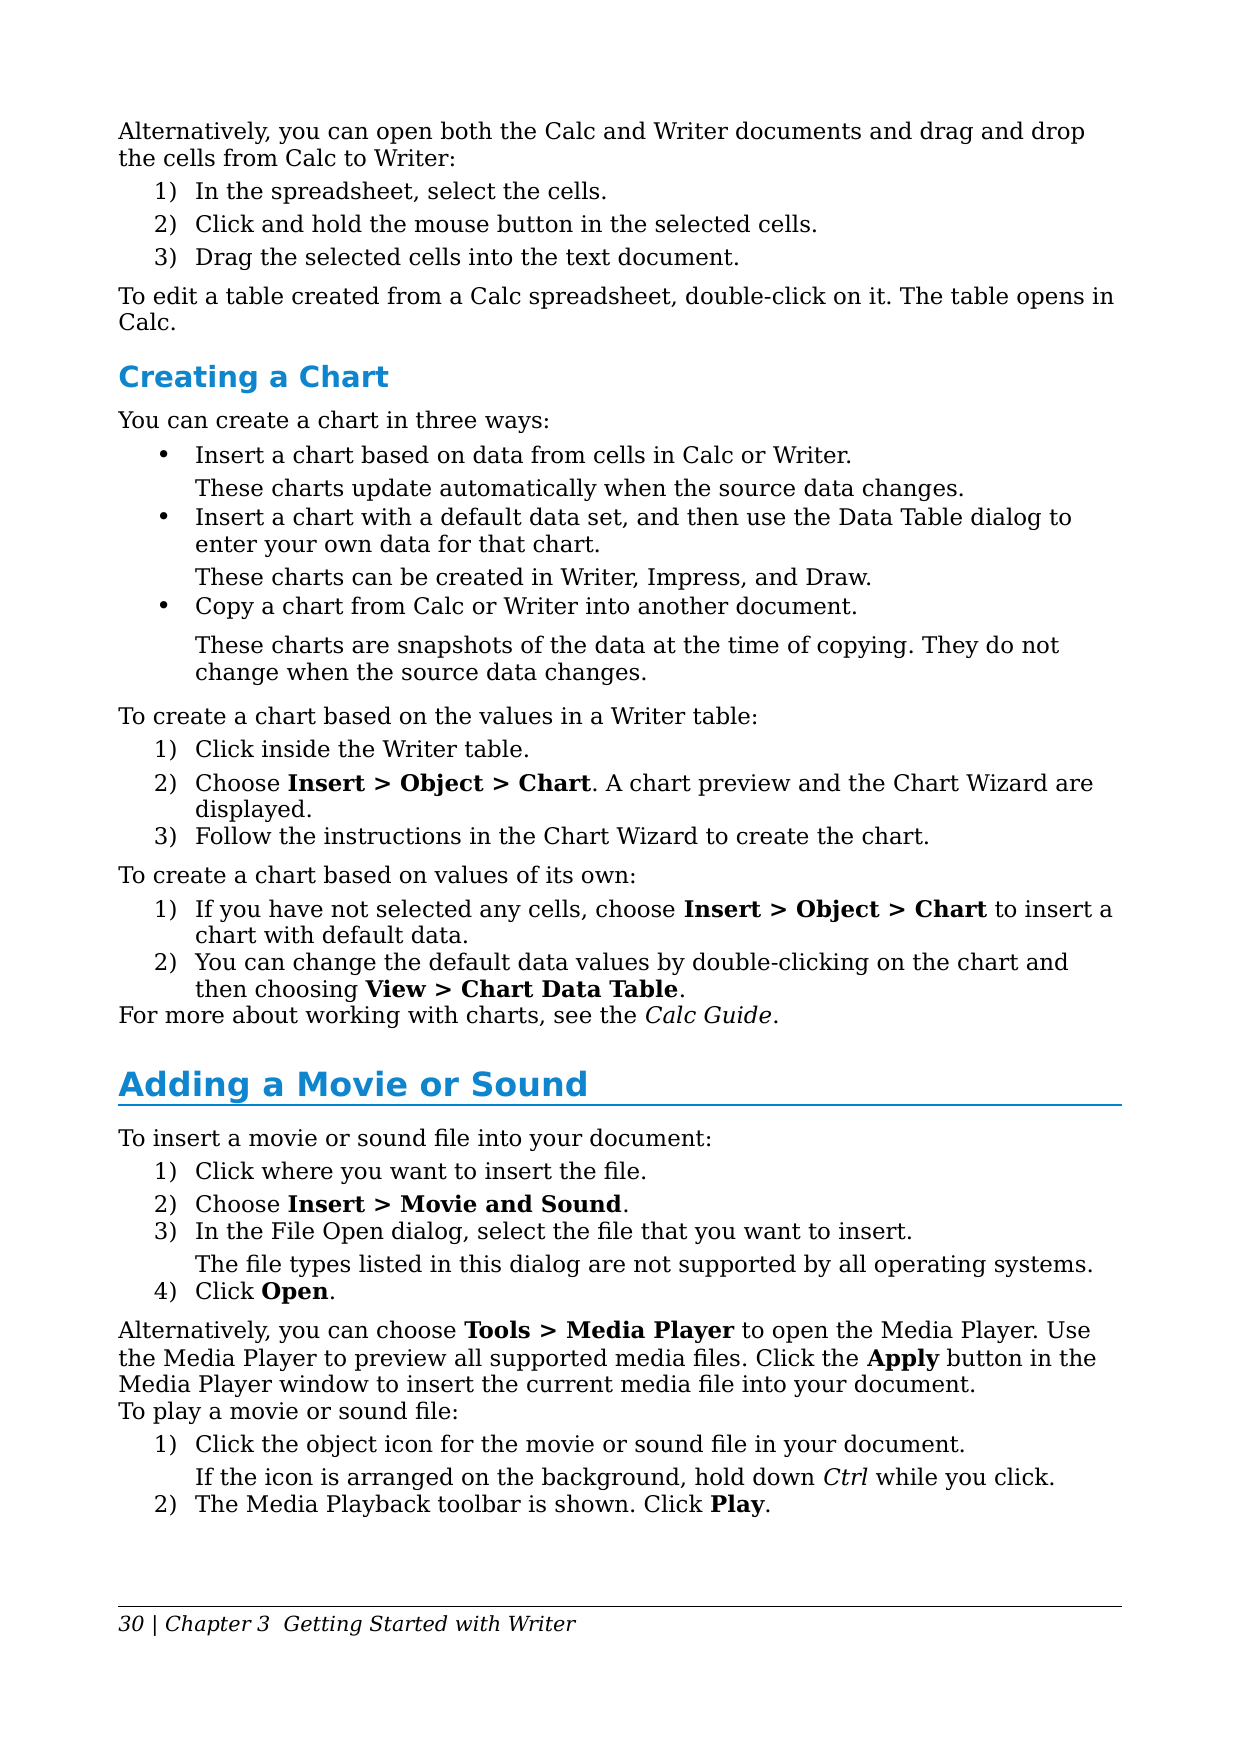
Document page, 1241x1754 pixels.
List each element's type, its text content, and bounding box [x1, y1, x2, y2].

list The Media Playback toolbar is shown. Click Play. [177, 1491, 1122, 1518]
list To play a movie or sound file: [118, 1398, 1122, 1425]
list These charts can be created in Writer, Impress, and Draw. [195, 564, 1122, 591]
subtitle Adding a Movie or Sound [118, 1066, 1122, 1104]
list Choose Insert > Movie and Sound. [177, 1191, 1122, 1218]
list To create a chart based on the values in a Writer table: [118, 703, 1122, 730]
list Click where you want to insert the file. [177, 1158, 1122, 1185]
list If the icon is arranged on the background, hold down Ctrl while you click. [195, 1464, 1122, 1491]
list Drag the selected cells into the text document. [177, 244, 1122, 270]
list Insert a chart based on data from cells in Calc or Writer. [156, 440, 1122, 469]
list These charts update automatically when the source data changes. [195, 475, 1122, 502]
text Alternatively, you can choose Tools > Media Player to open the Media Player. Use the Media Player to preview all supported media files. Click the Apply button in the Media Player window to insert the current media file into your document. [118, 1317, 1122, 1398]
list You can change the default data values by double-clicking on the chart and then choosing View > Chart Data Table. [177, 949, 1122, 1003]
list Click and hold the mouse button in the selected cells. [177, 211, 1122, 237]
list Click Open. [177, 1278, 1122, 1305]
list Insert a chart with a default data set, and then use the Data Table dialog to enter your own data for that chart. [156, 502, 1122, 558]
list Click the object icon for the movie or sound file in your document. [177, 1431, 1122, 1458]
list Click inside the Writer table. [177, 737, 1122, 763]
text To edit a table created from a Calc spreadsheet, double-click on it. The table opens in Calc. [118, 283, 1122, 336]
list If you have not selected any cells, choose Insert > Object > Chart to insert a chart with default data. [177, 895, 1122, 949]
list The file types listed in this dialog are not supported by all operating systems. [195, 1251, 1122, 1278]
list These charts are snapshots of the data at the time of copying. They do not change when the source data changes. [195, 632, 1122, 686]
list In the spreadsheet, select the cells. [177, 178, 1122, 204]
list Follow the instructions in the Chart Wizard to create the chart. [177, 823, 1122, 850]
text For more about working with charts, see the Calc Guide. [118, 1003, 1122, 1029]
list To insert a movie or sound file into your document: [118, 1125, 1122, 1152]
list To create a chart based on values of its own: [118, 862, 1122, 889]
list You can create a chart in three ways: [118, 407, 1122, 433]
list Copy a chart from Calc or Writer into another document. [156, 591, 1122, 620]
list Alternatively, you can open both the Calc and Writer documents and drag and drop the cells from Calc to Writer: [118, 118, 1122, 171]
list Choose Insert > Object > Chart. A chart preview and the Chart Wizard are displayed. [177, 769, 1122, 823]
subtitle Creating a Chart [118, 361, 1122, 394]
list In the File Open dialog, select the file that you want to insert. [177, 1218, 1122, 1245]
